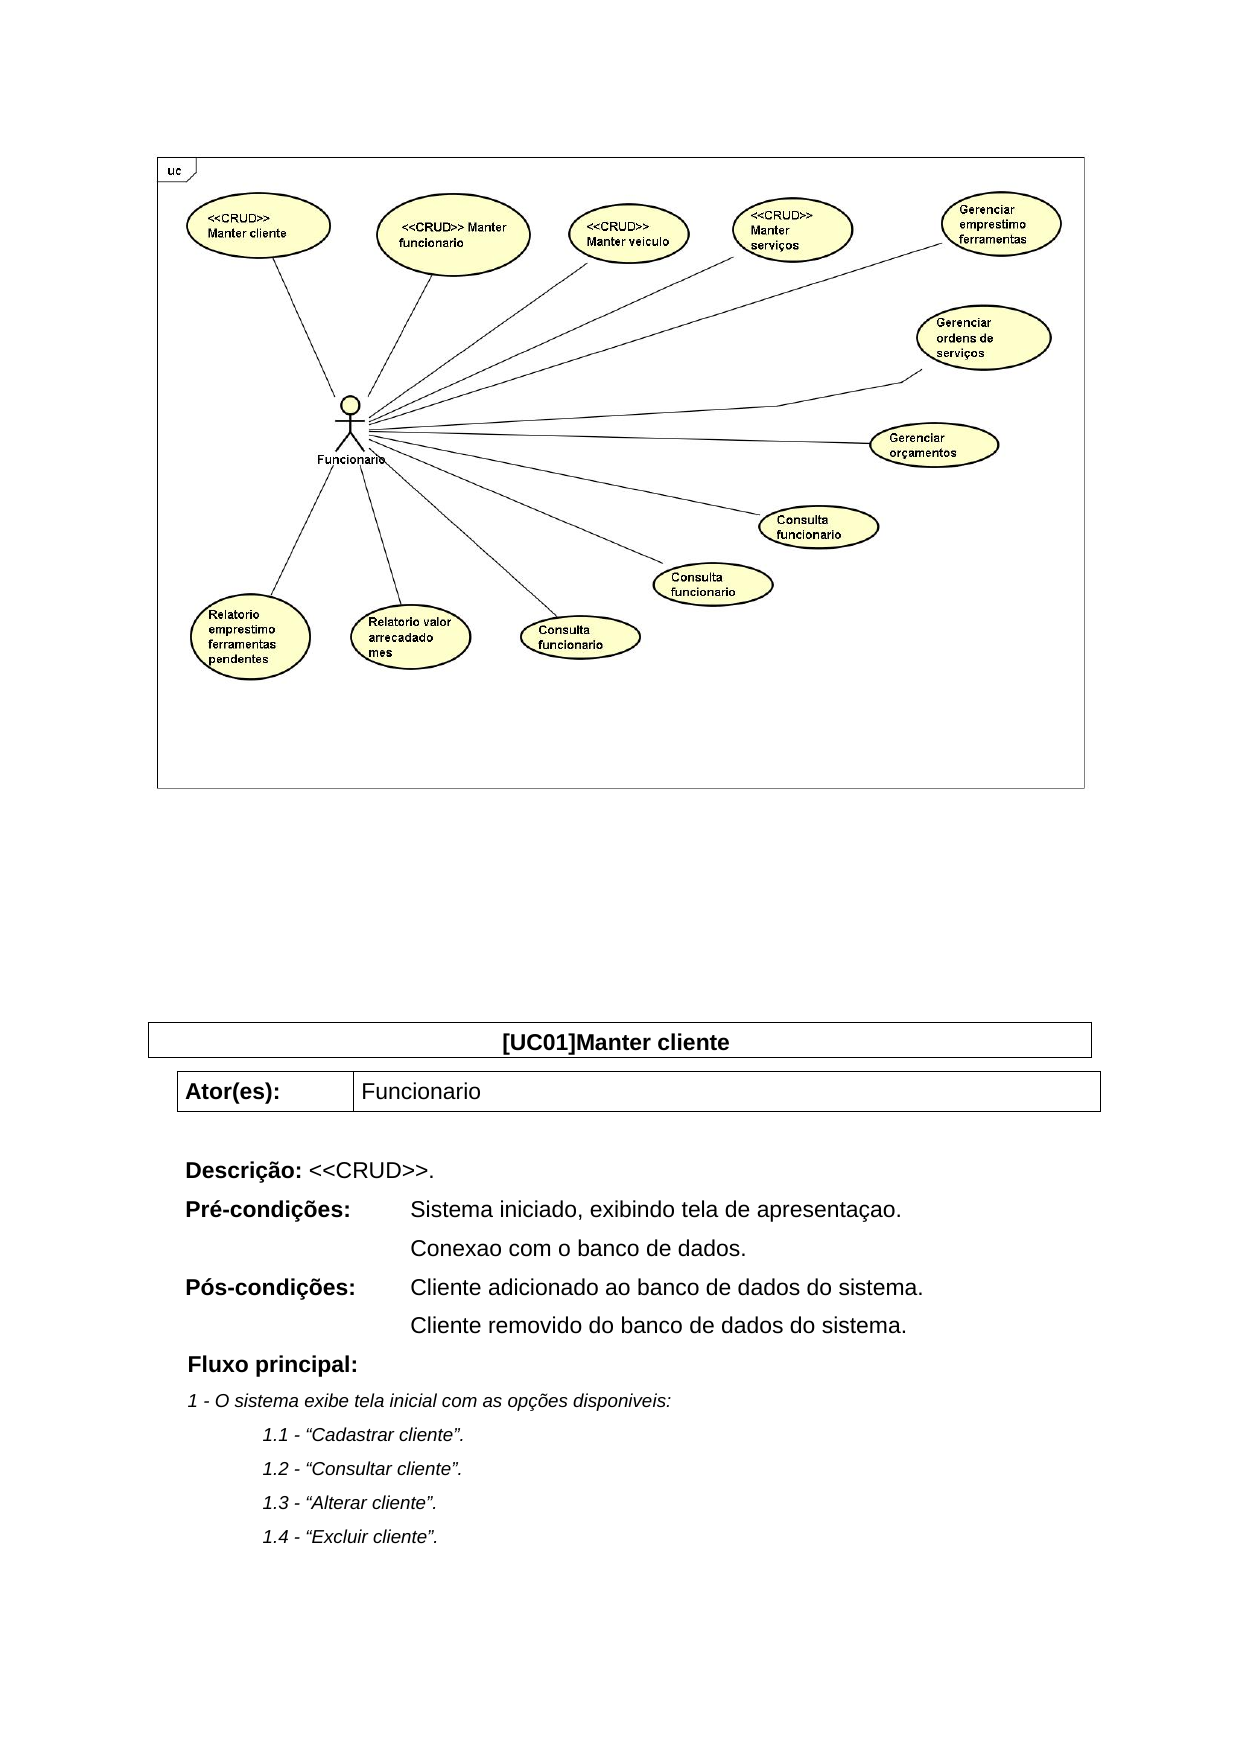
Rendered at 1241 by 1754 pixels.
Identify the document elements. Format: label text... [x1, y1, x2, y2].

text Pré-condições: Sistema iniciado, exibindo tela de apresentaçao. [185, 1196, 1092, 1222]
text Descrição: <<CRUD>>. [185, 1157, 1092, 1183]
text 1.1 - “Cadastrar cliente”. [187, 1424, 1092, 1446]
table_header Funcionario [354, 1072, 1100, 1111]
text 1.2 - “Consultar cliente”. [187, 1458, 1092, 1480]
text Cliente removido do banco de dados do sistema. [185, 1312, 1092, 1339]
text 1.4 - “Excluir cliente”. [187, 1526, 1092, 1548]
text [UC01]Manter cliente [149, 1023, 1091, 1057]
text 1.3 - “Alterar cliente”. [187, 1492, 1092, 1514]
table_header Ator(es): [178, 1072, 353, 1111]
text 1 - O sistema exibe tela inicial com as opções disponiveis: [187, 1390, 1092, 1412]
text Fluxo principal: [187, 1351, 1092, 1377]
text Pós-condições: Cliente adicionado ao banco de dados do sistema. [185, 1273, 1092, 1300]
text Conexao com o banco de dados. [185, 1234, 1092, 1261]
